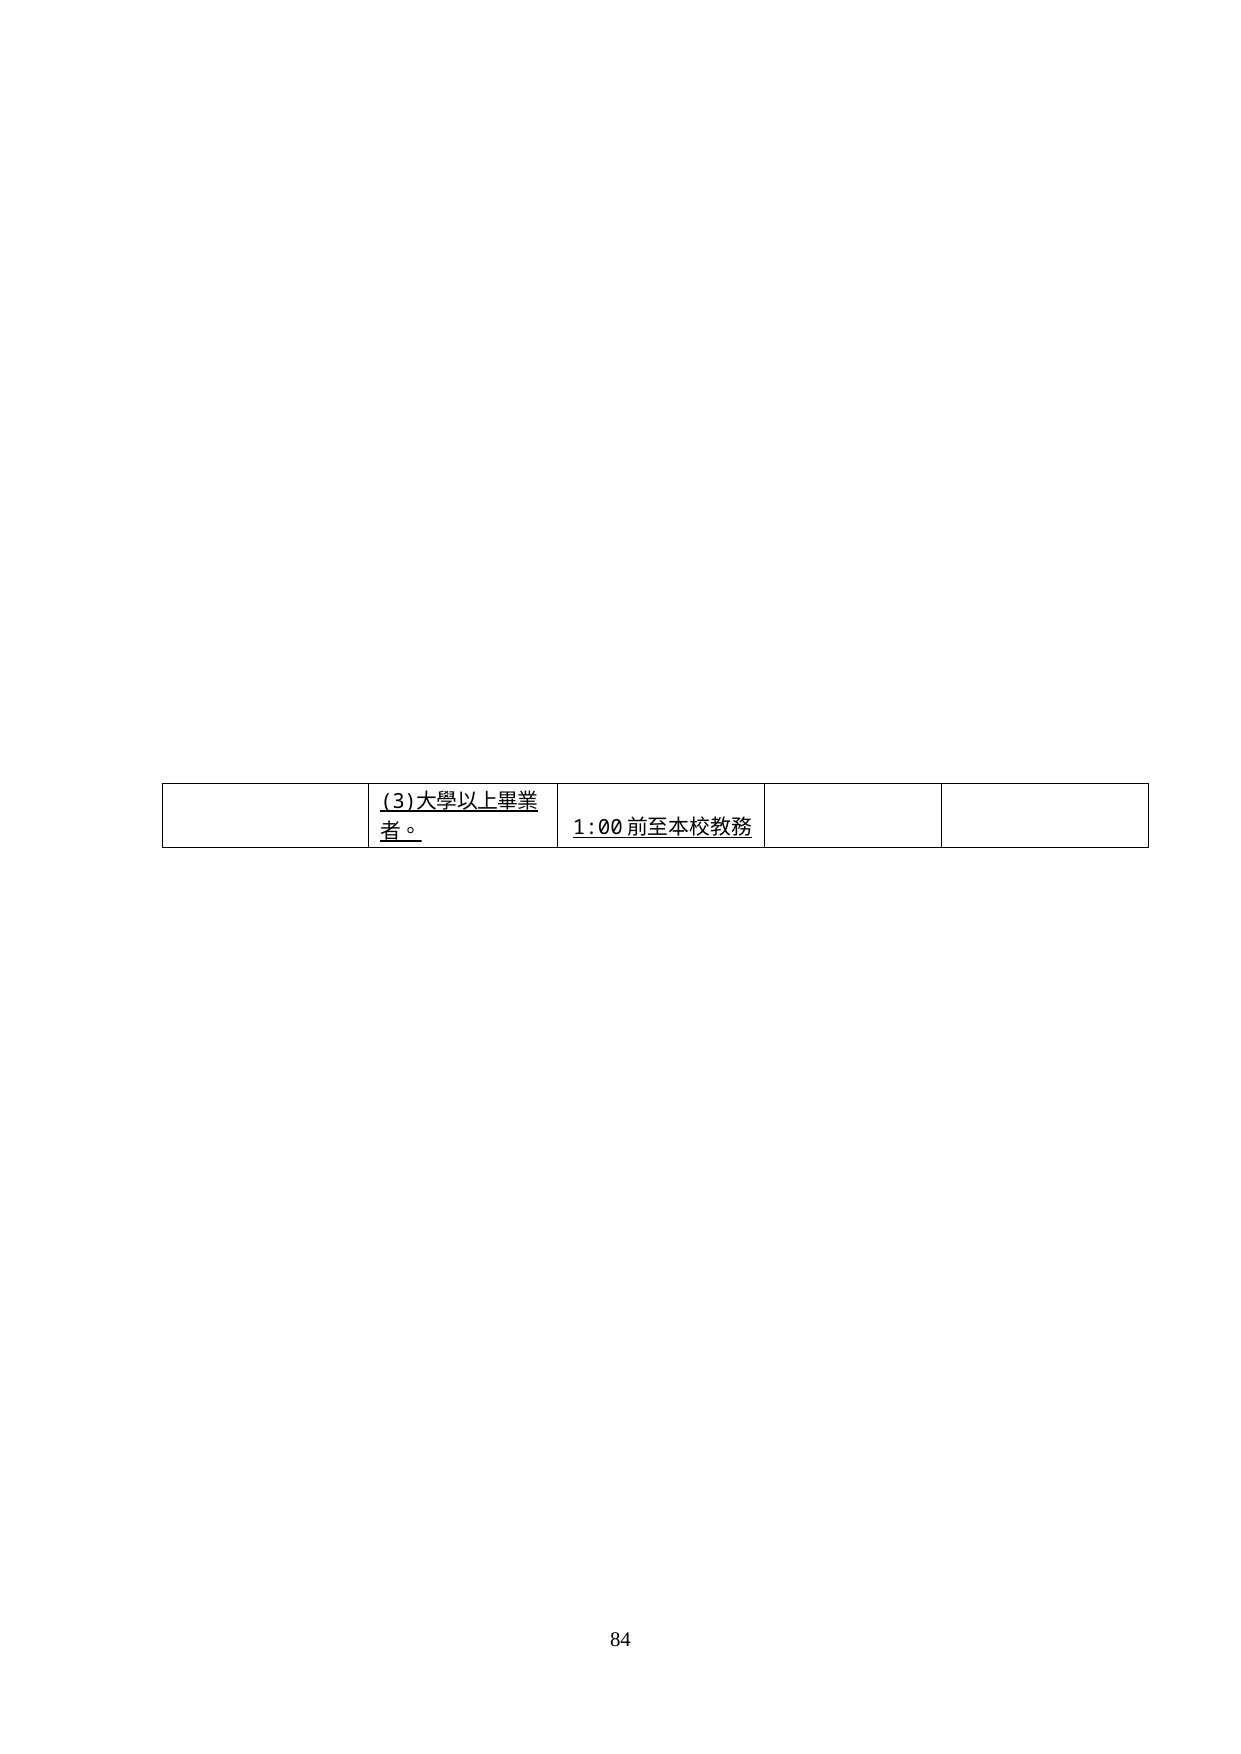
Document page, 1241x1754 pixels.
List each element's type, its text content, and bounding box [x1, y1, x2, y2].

table_cell 1:00前至本校教務 [558, 784, 764, 847]
table_cell (3)大學以上畢業者。 [369, 784, 557, 847]
table_cell [942, 784, 1148, 847]
table_cell [765, 784, 941, 847]
table_cell [163, 784, 368, 847]
